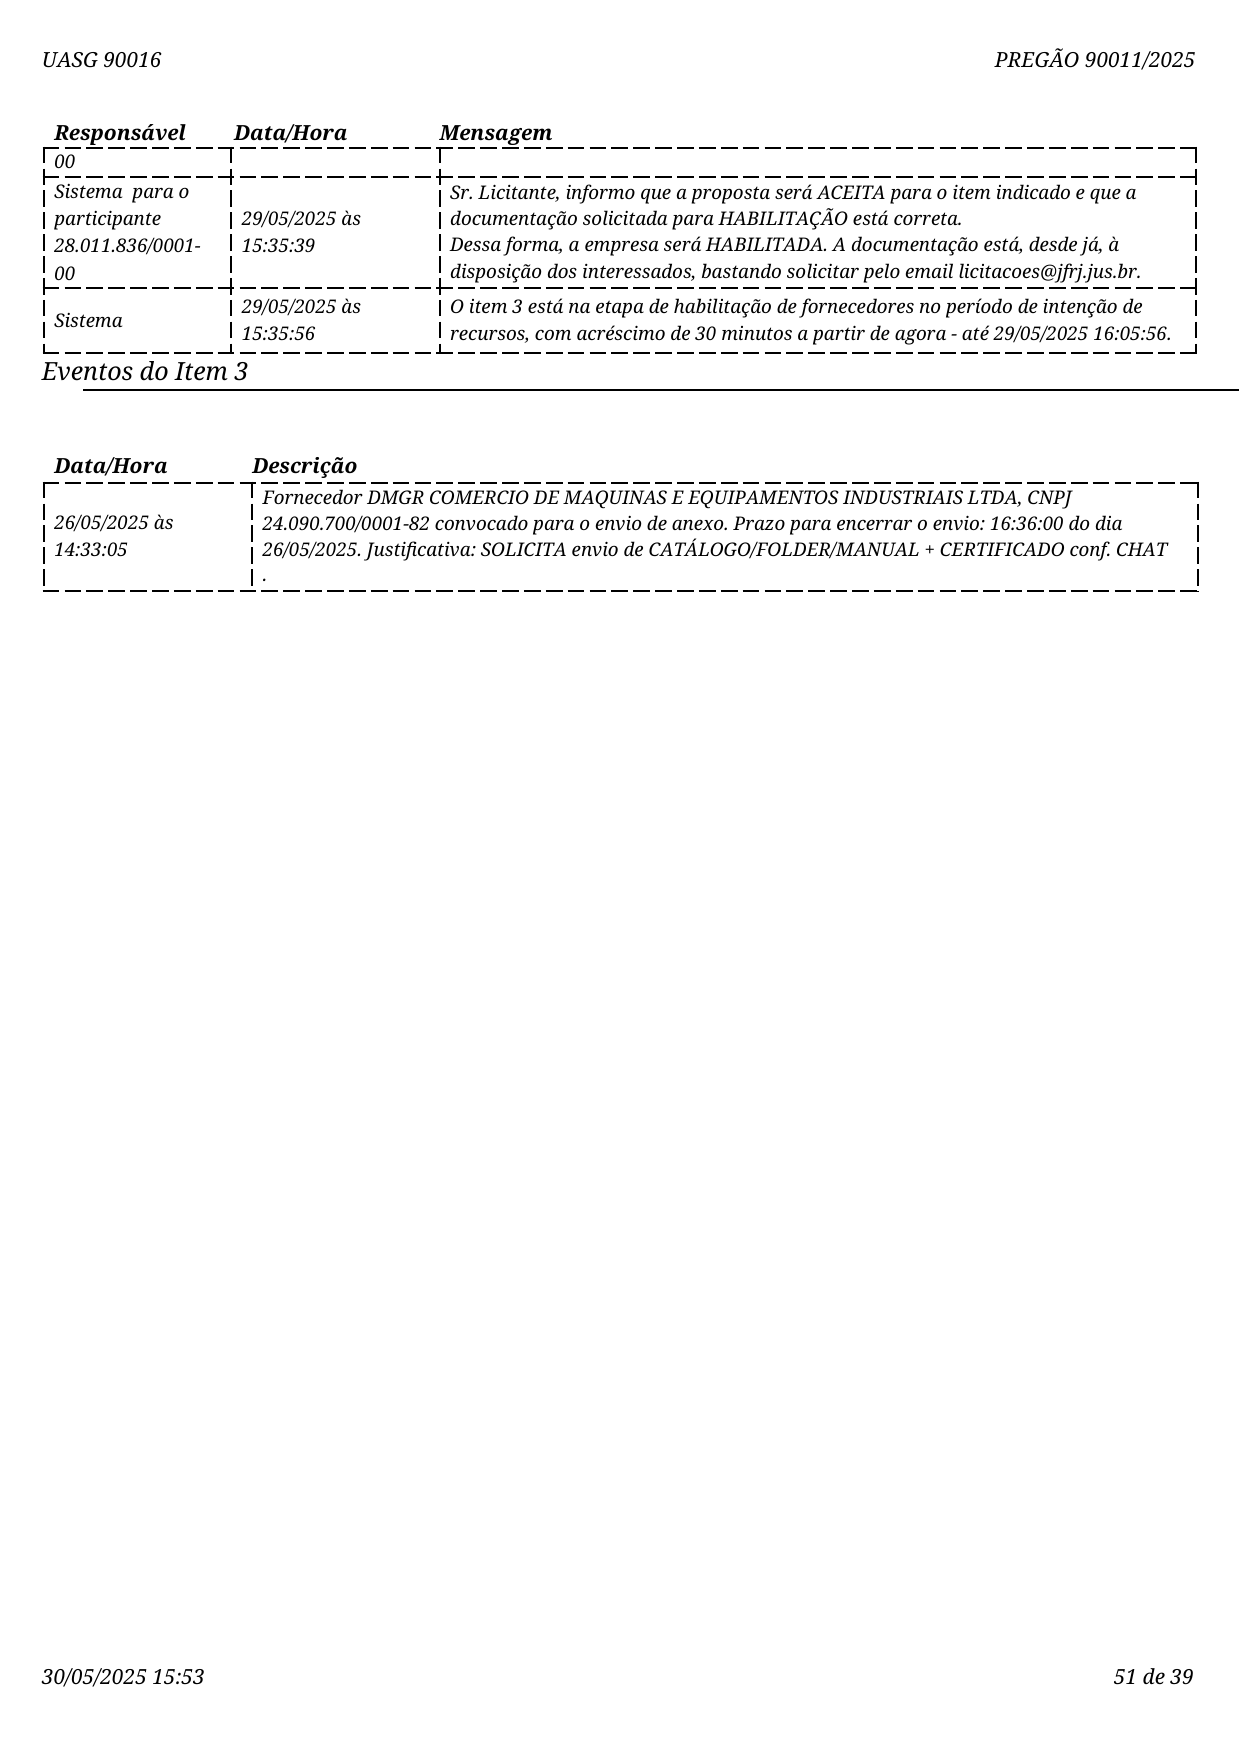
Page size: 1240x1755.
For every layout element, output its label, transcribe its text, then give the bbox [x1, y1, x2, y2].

table_cell [231, 147, 439, 176]
table_header 26/05/2025 às 14:33:05 [44, 482, 252, 590]
table_cell 29/05/2025 às 15:35:39 [231, 176, 439, 287]
table_cell 00 [44, 147, 231, 176]
table_cell Sr. Licitante, informo que a proposta será ACEITA para o item indicado e que a documentação solicitada para HABILITAÇÃO está correta. Dessa forma, a empresa será HABILITADA. A documentação está, desde já, à disposição dos interessados, bastando solicitar pelo email licitacoes@jfrj.jus.br. [440, 176, 1196, 287]
text Eventos do Item 3 [42, 354, 1089, 388]
table_header Fornecedor DMGR COMERCIO DE MAQUINAS E EQUIPAMENTOS INDUSTRIAIS LTDA, CNPJ 24.090.700/0001-82 convocado para o envio de anexo. Prazo para encerrar o envio: 16:36:00 do dia 26/05/2025. Justificativa: SOLICITA envio de CATÁLOGO/FOLDER/MANUAL + CERTIFICADO conf. CHAT . [252, 482, 1198, 590]
text Data/Hora Descrição [54, 451, 1089, 479]
table_cell Sistema para o participante 28.011.836/0001-00 [44, 176, 231, 287]
table_cell O item 3 está na etapa de habilitação de fornecedores no período de intenção de recursos, com acréscimo de 30 minutos a partir de agora - até 29/05/2025 16:05:56. [440, 287, 1196, 352]
table_cell [440, 147, 1196, 176]
table_cell Sistema [44, 287, 231, 352]
table_cell 29/05/2025 às 15:35:56 [231, 287, 439, 352]
